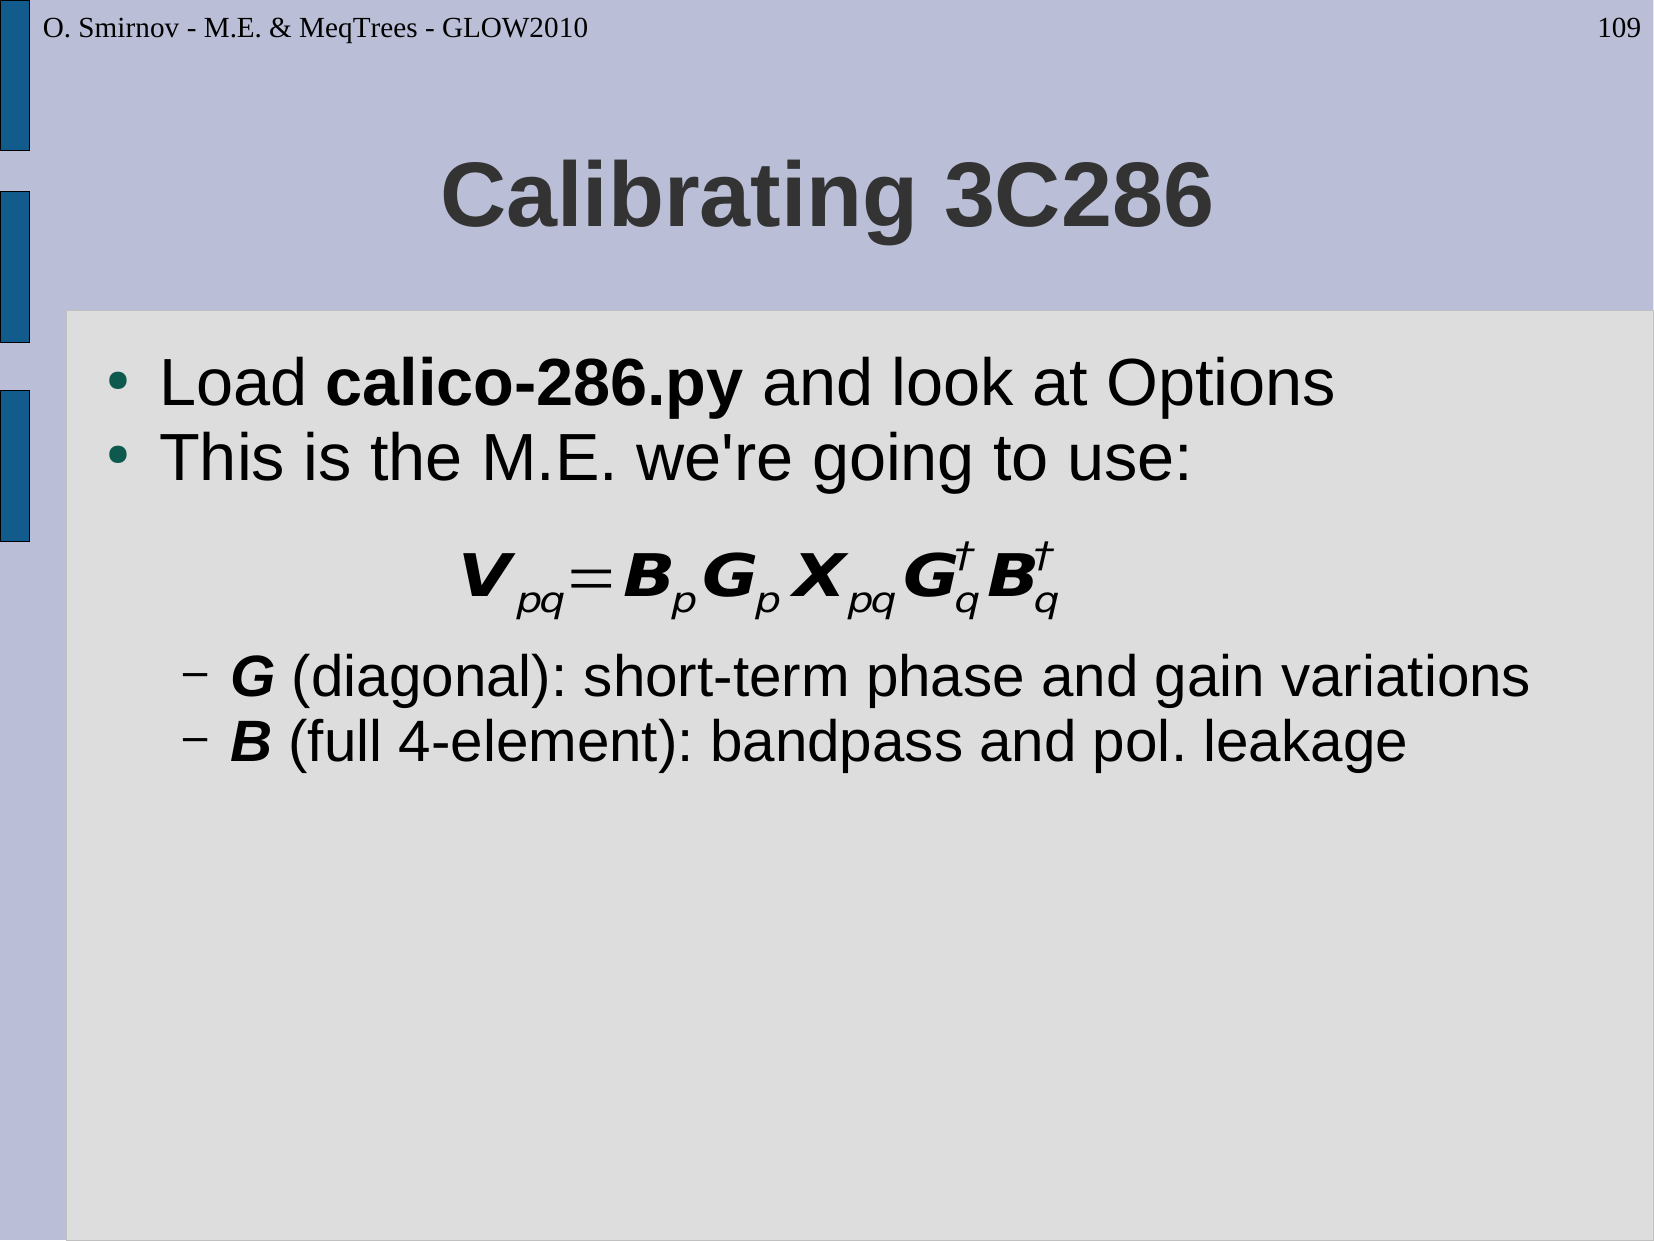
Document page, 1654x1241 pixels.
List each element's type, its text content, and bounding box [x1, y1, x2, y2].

title Calibrating 3C286 [121, 98, 1534, 291]
list Load calico-286.py and look at Options This is the M.E. we're going to use: G (diagonal): short-term phase and gain variations B (full 4-element): bandpass and pol. leakage [88, 344, 1595, 1112]
chart [452, 534, 1063, 621]
